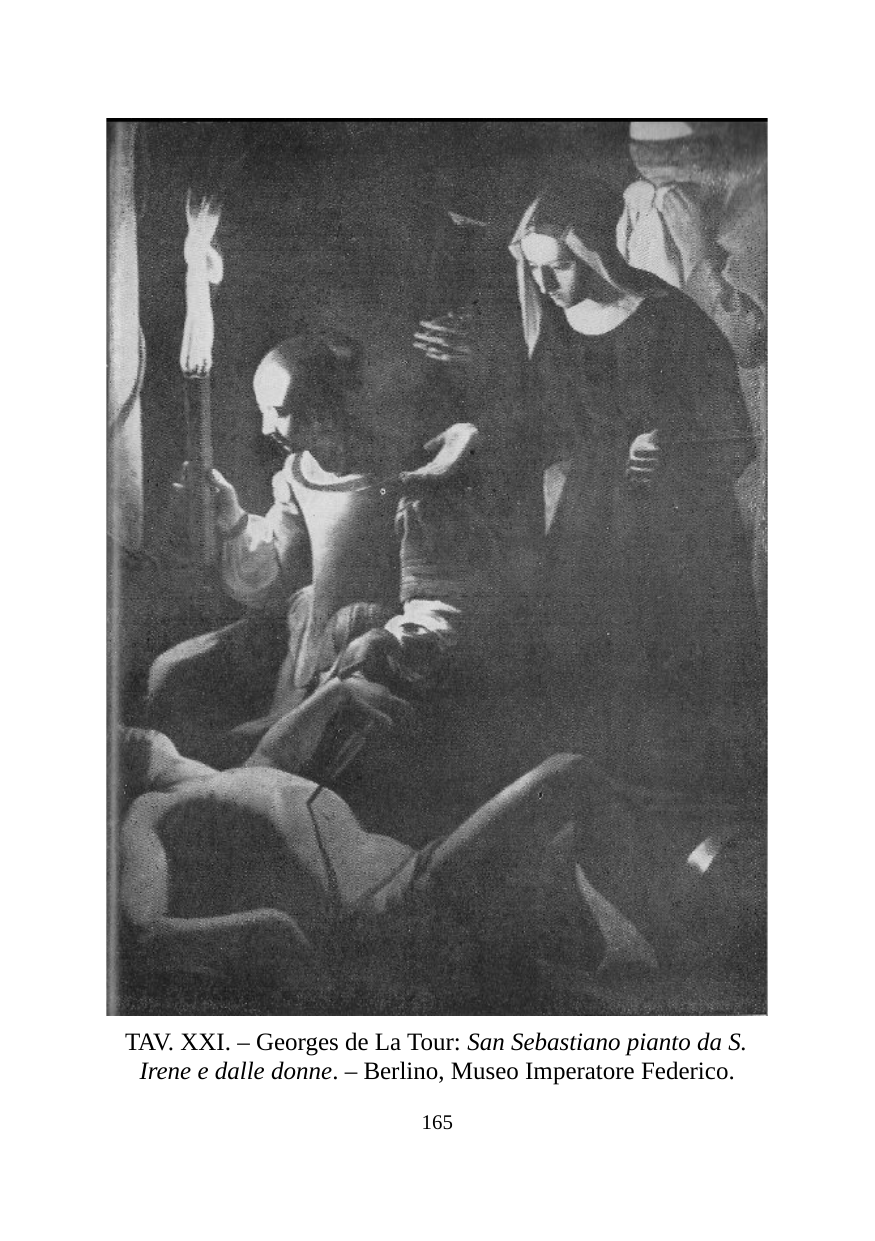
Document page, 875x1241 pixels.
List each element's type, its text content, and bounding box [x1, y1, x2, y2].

text TAV. XXI. – Georges de La Tour: San Sebastiano pianto da S. Irene e dalle donne. – Berlino, Museo Imperatore Federico. [106, 1016, 768, 1085]
picture [106, 118, 768, 1016]
